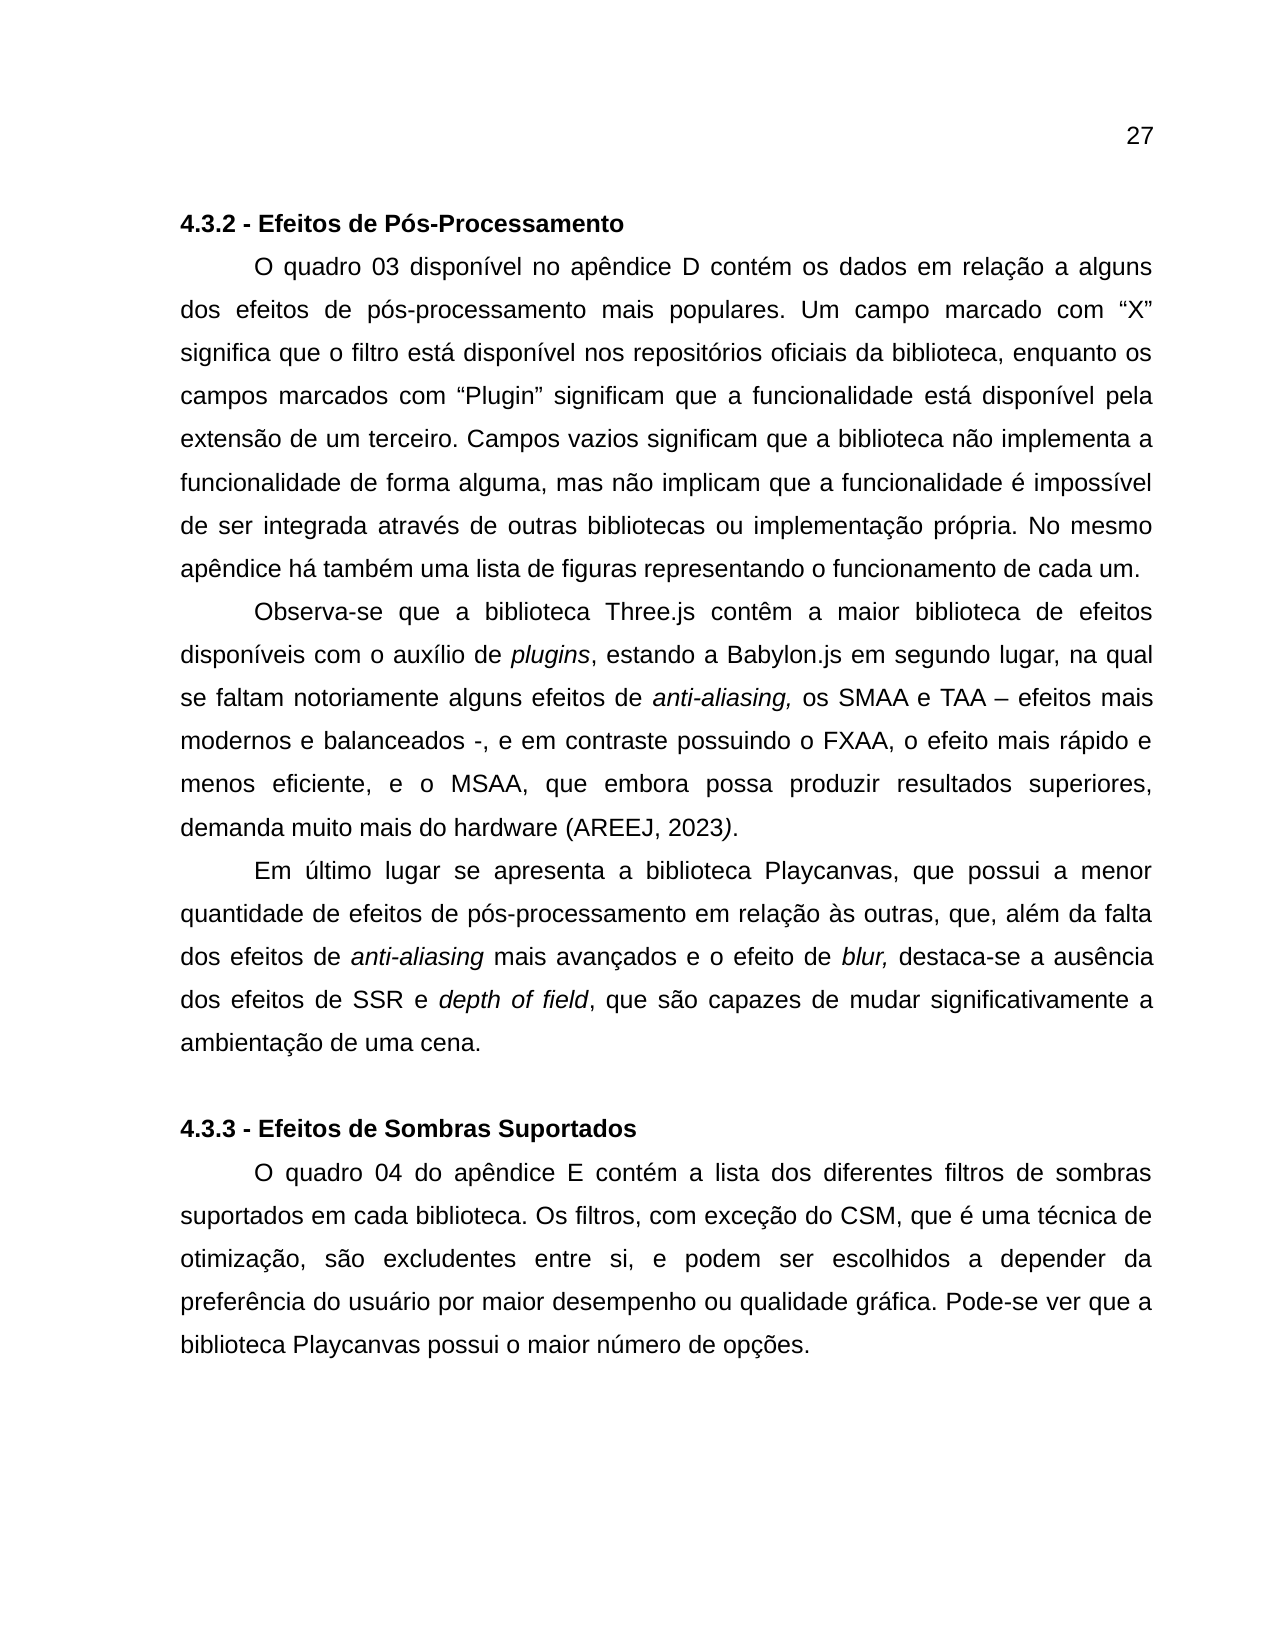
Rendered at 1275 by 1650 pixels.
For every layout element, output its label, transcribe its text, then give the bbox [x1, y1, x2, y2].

text Observa-se que a biblioteca Three.js contêm a maior biblioteca de efeitos disponíveis com o auxílio de plugins, estando a Babylon.js em segundo lugar, na qual se faltam notoriamente alguns efeitos de anti-aliasing, os SMAA e TAA – efeitos mais modernos e balanceados -, e em contraste possuindo o FXAA, o efeito mais rápido e menos eficiente, e o MSAA, que embora possa produzir resultados superiores, demanda muito mais do hardware (AREEJ, 2023). [180, 597, 1154, 841]
subtitle 4.3.3 - Efeitos de Sombras Suportados [180, 1114, 1154, 1143]
text Em último lugar se apresenta a biblioteca Playcanvas, que possui a menor quantidade de efeitos de pós-processamento em relação às outras, que, além da falta dos efeitos de anti-aliasing mais avançados e o efeito de blur, destaca-se a ausência dos efeitos de SSR e depth of field, que são capazes de mudar significativamente a ambientação de uma cena. [180, 856, 1154, 1057]
text O quadro 04 do apêndice E contém a lista dos diferentes filtros de sombras suportados em cada biblioteca. Os filtros, com exceção do CSM, que é uma técnica de otimização, são excludentes entre si, e podem ser escolhidos a depender da preferência do usuário por maior desempenho ou qualidade gráfica. Pode-se ver que a biblioteca Playcanvas possui o maior número de opções. [180, 1158, 1154, 1359]
subtitle 4.3.2 - Efeitos de Pós-Processamento [180, 209, 1154, 238]
text O quadro 03 disponível no apêndice D contém os dados em relação a alguns dos efeitos de pós-processamento mais populares. Um campo marcado com “X” significa que o filtro está disponível nos repositórios oficiais da biblioteca, enquanto os campos marcados com “Plugin” significam que a funcionalidade está disponível pela extensão de um terceiro. Campos vazios significam que a biblioteca não implementa a funcionalidade de forma alguma, mas não implicam que a funcionalidade é impossível de ser integrada através de outras bibliotecas ou implementação própria. No mesmo apêndice há também uma lista de figuras representando o funcionamento de cada um. [180, 252, 1154, 583]
